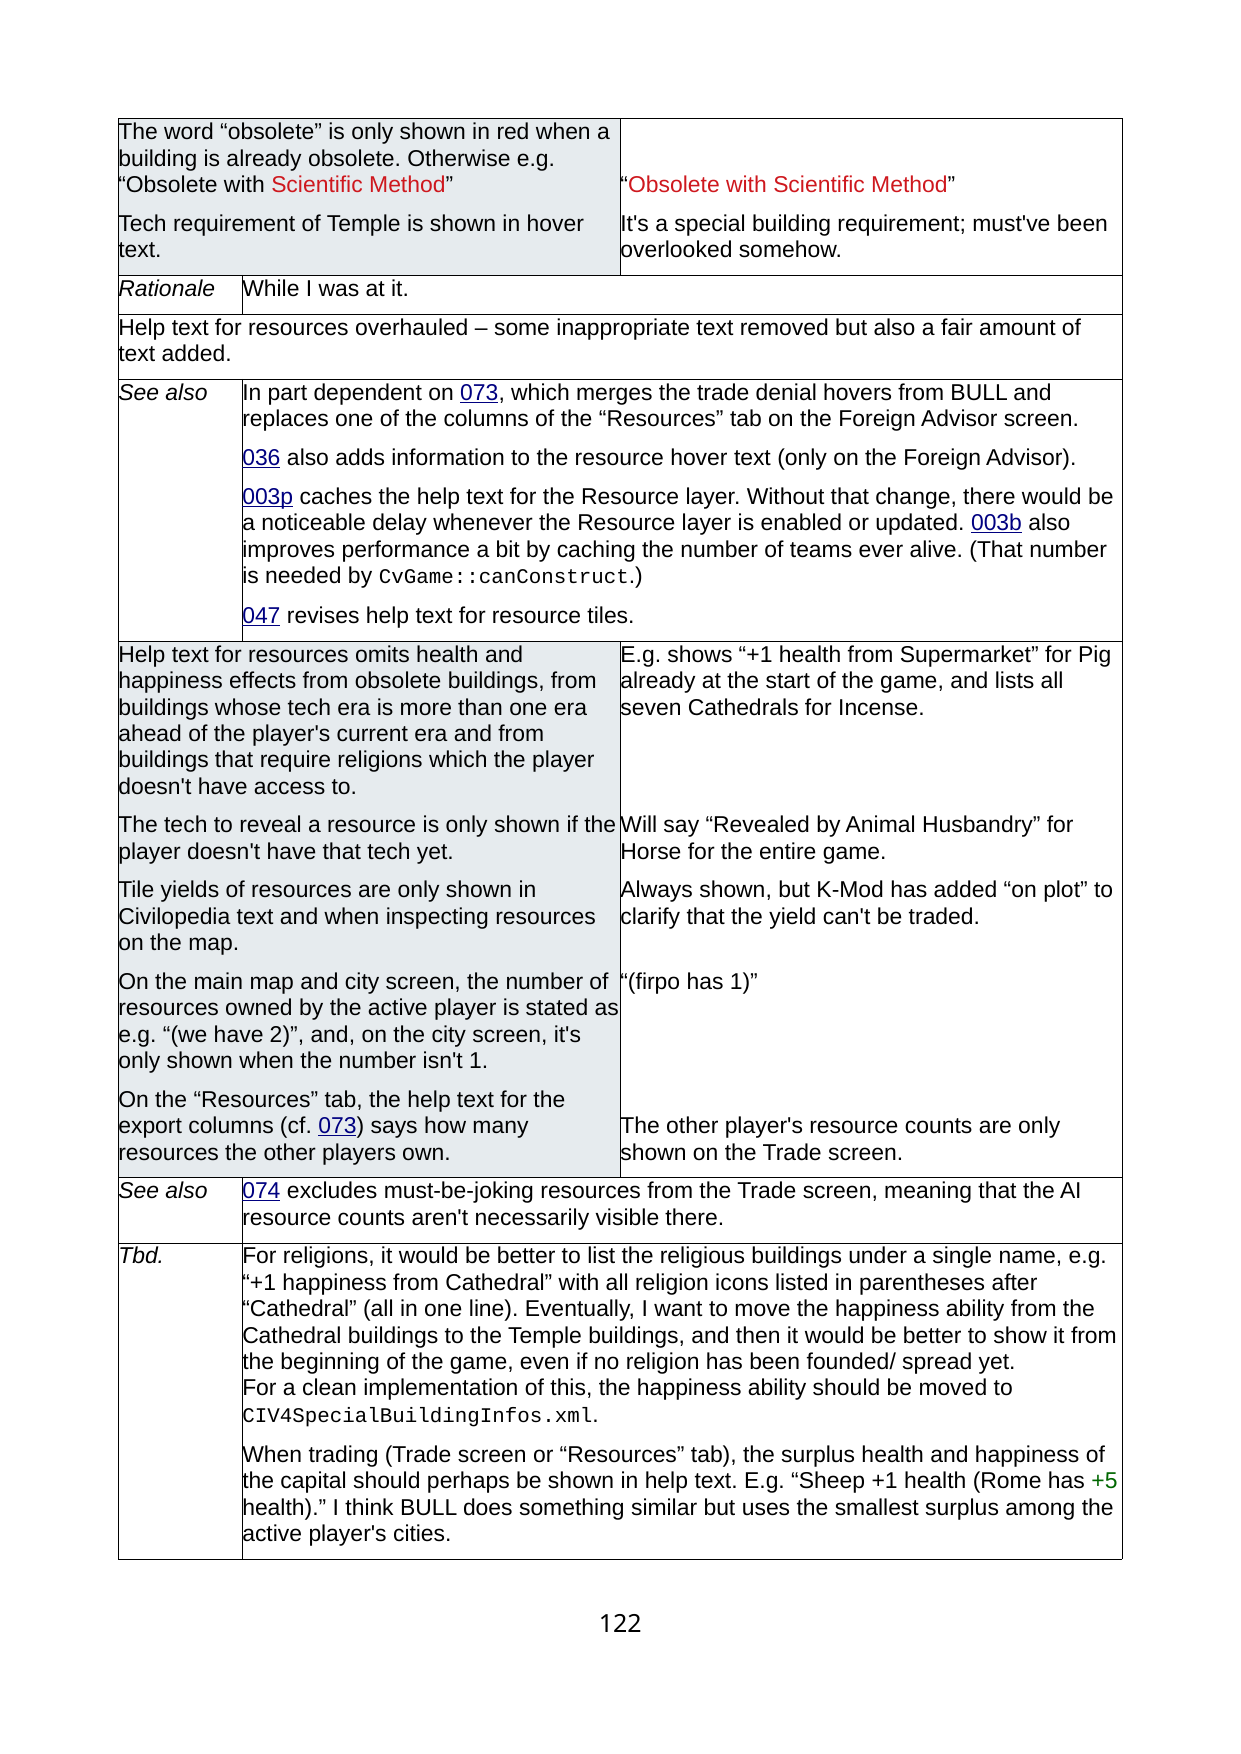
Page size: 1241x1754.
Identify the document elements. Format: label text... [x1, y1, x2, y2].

table_cell While I was at it. [243, 276, 1122, 314]
table_cell Help text for resources omits health and happiness effects from obsolete buildings, from buildings whose tech era is more than one era ahead of the player's current era and from buildings that require religions which the player doesn't have access to. The tech to reveal a resource is only shown if the player doesn't have that tech yet. Tile yields of resources are only shown in Civilopedia text and when inspecting resources on the map. On the main map and city screen, the number of resources owned by the active player is stated as e.g. “(we have 2)”, and, on the city screen, it's only shown when the number isn't 1. On the “Resources” tab, the help text for the export columns (cf. 073) says how many resources the other players own. [119, 642, 620, 1177]
table_cell Tbd. [119, 1244, 242, 1558]
table_cell For religions, it would be better to list the religious buildings under a single name, e.g. “+1 happiness from Cathedral” with all religion icons listed in parentheses after “Cathedral” (all in one line). Eventually, I want to move the happiness ability from the Cathedral buildings to the Temple buildings, and then it would be better to show it from the beginning of the game, even if no religion has been founded/ spread yet. For a clean implementation of this, the happiness ability should be moved to CIV4SpecialBuildingInfos.xml. When trading (Trade screen or “Resources” tab), the surplus health and happiness of the capital should perhaps be shown in help text. E.g. “Sheep +1 health (Rome has +5 health).” I think BULL does something similar but uses the smallest surplus among the active player's cities. [243, 1244, 1122, 1558]
table_cell The word “obsolete” is only shown in red when a building is already obsolete. Otherwise e.g. “Obsolete with Scientific Method” Tech requirement of Temple is shown in hover text. [119, 119, 620, 275]
table_cell Help text for resources overhauled – some inappropriate text removed but also a fair amount of text added. [119, 315, 1122, 379]
table_cell 074 excludes must-be-joking resources from the Trade screen, meaning that the AI resource counts aren't necessarily visible there. [243, 1178, 1122, 1242]
table_cell In part dependent on 073, which merges the trade denial hovers from BULL and replaces one of the columns of the “Resources” tab on the Foreign Advisor screen. 036 also adds information to the resource hover text (only on the Foreign Advisor). 003p caches the help text for the Resource layer. Without that change, there would be a noticeable delay whenever the Resource layer is enabled or updated. 003b also improves performance a bit by caching the number of teams ever alive. (That number is needed by CvGame::canConstruct.) 047 revises help text for resource tiles. [243, 380, 1122, 641]
table_cell E.g. shows “+1 health from Supermarket” for Pig already at the start of the game, and lists all seven Cathedrals for Incense. Will say “Revealed by Animal Husbandry” for Horse for the entire game. Always shown, but K-Mod has added “on plot” to clarify that the yield can't be traded. “(firpo has 1)” The other player's resource counts are only shown on the Trade screen. [621, 642, 1122, 1177]
table_cell “Obsolete with Scientific Method” It's a special building requirement; must've been overlooked somehow. [621, 119, 1122, 275]
table_cell See also [119, 1178, 242, 1242]
table_cell See also [119, 380, 242, 641]
table_cell Rationale [119, 276, 242, 314]
